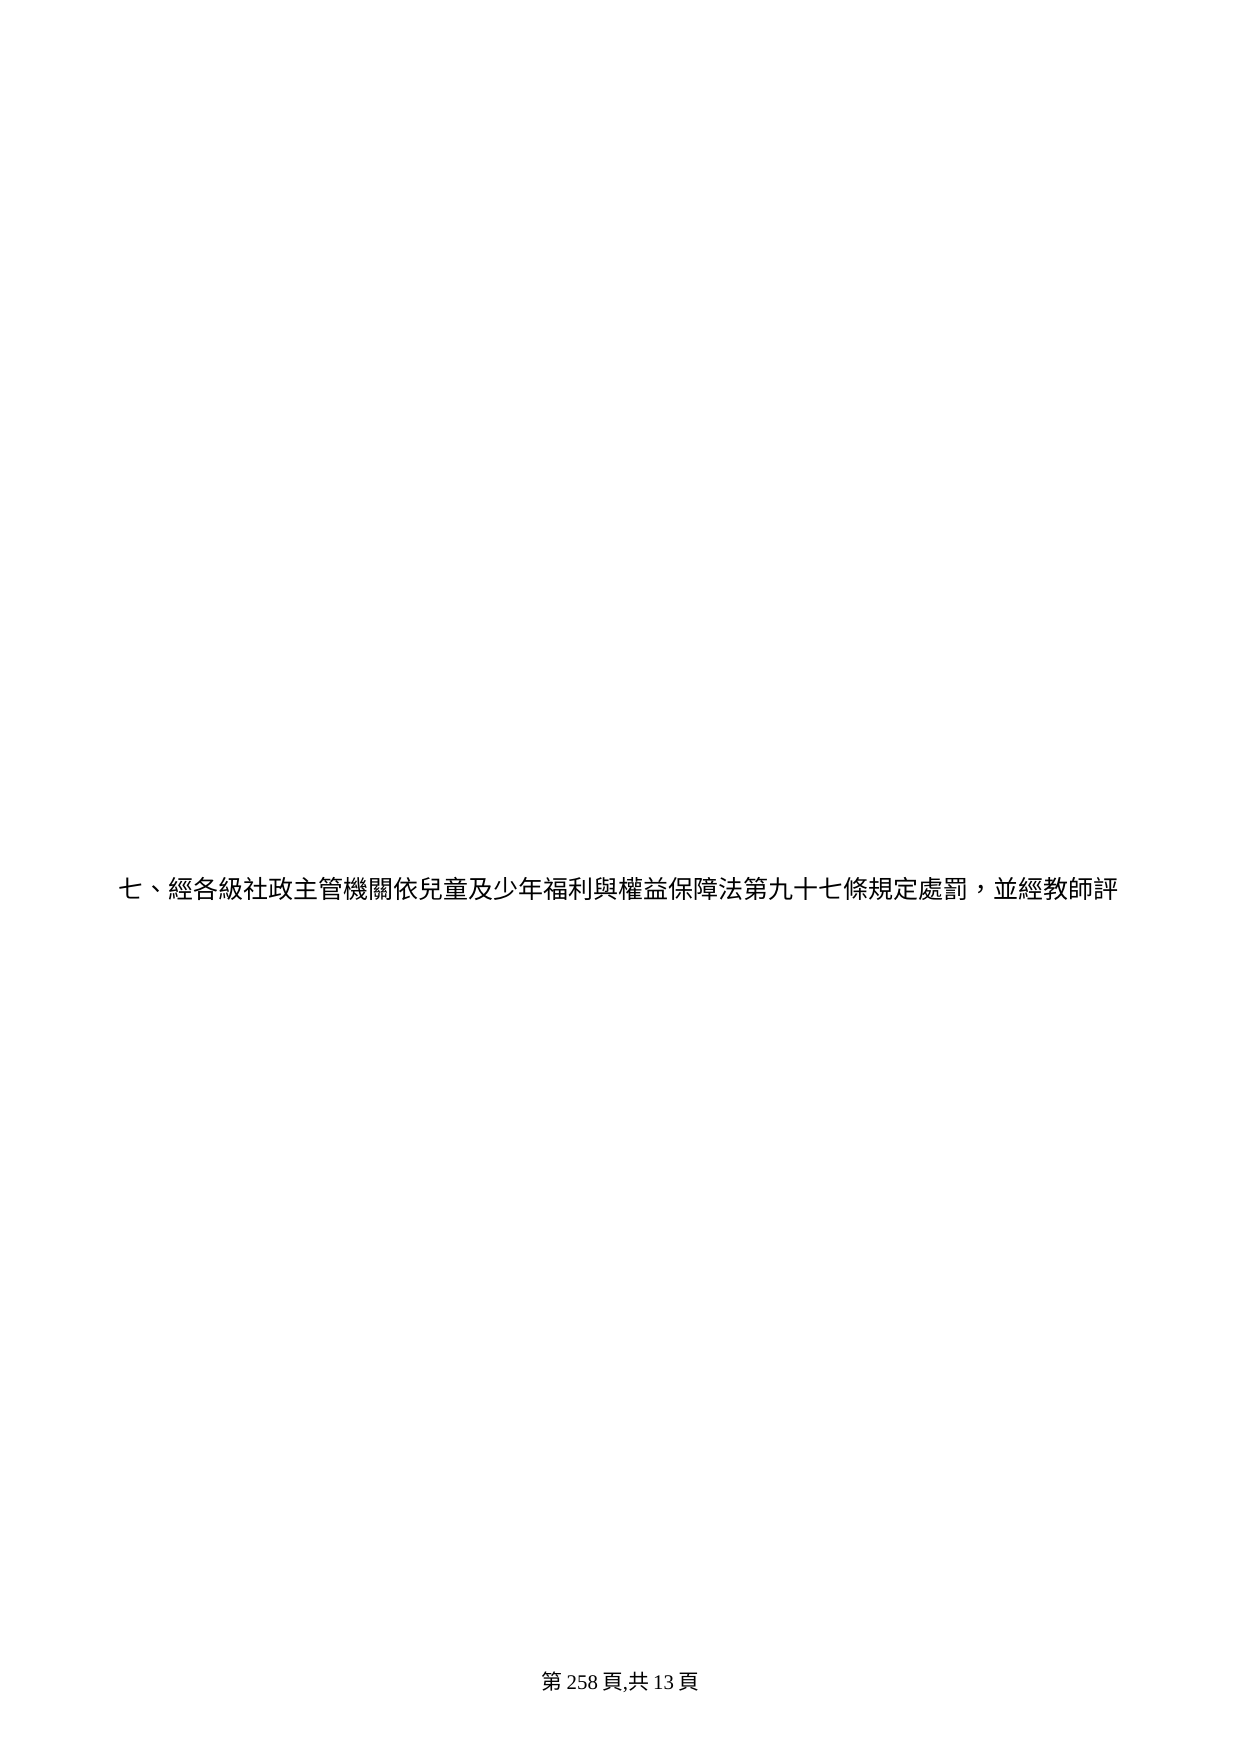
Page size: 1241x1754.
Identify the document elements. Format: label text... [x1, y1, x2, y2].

text 七、經各級社政主管機關依兒童及少年福利與權益保障法第九十七條規定處罰，並經教師評 [118, 846, 1122, 908]
